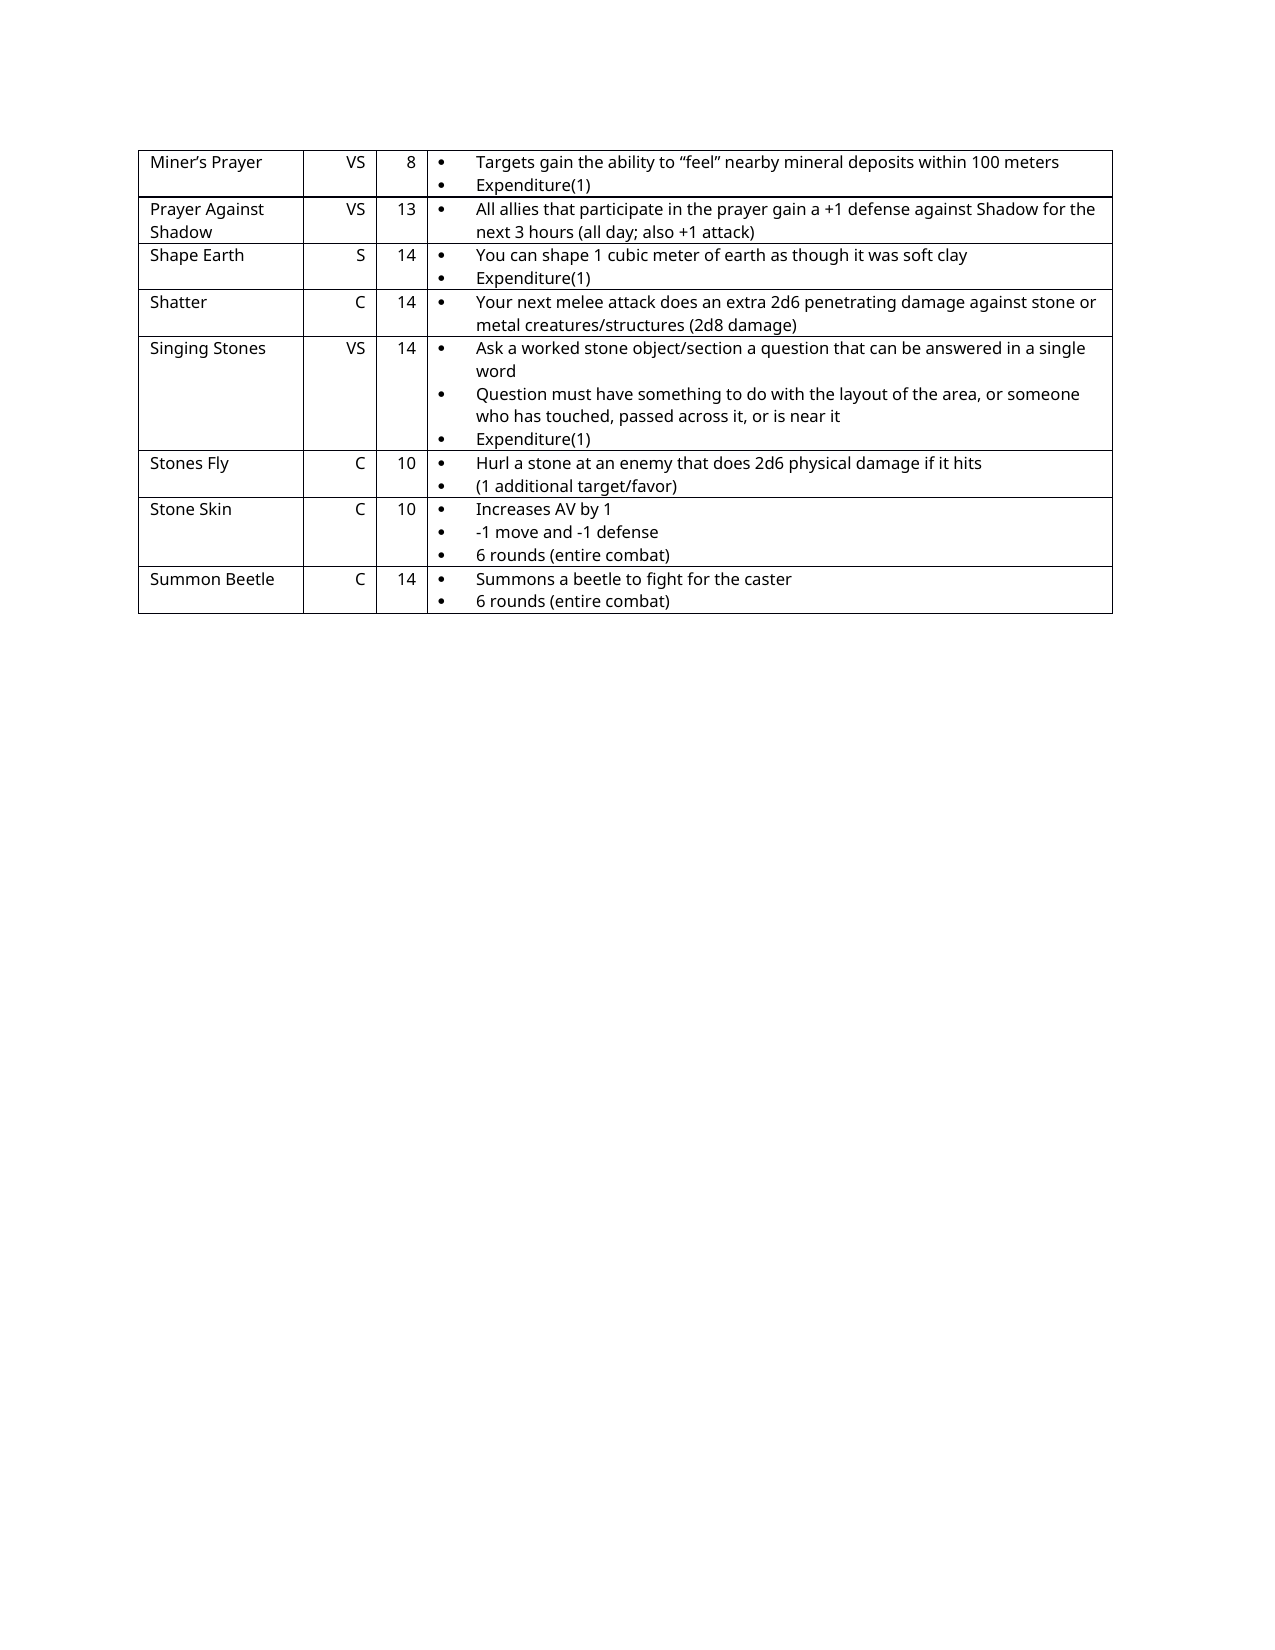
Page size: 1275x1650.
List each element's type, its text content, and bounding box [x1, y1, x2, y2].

table_cell VS [304, 337, 376, 450]
table_cell 14 [377, 244, 427, 289]
table_cell 8 [377, 151, 427, 196]
table_cell Summon Beetle [139, 567, 303, 612]
table_cell Stones Fly [139, 451, 303, 497]
table_cell Hurl a stone at an enemy that does 2d6 physical damage if it hits (1 additional target/favor) [428, 451, 1112, 497]
table_cell C [304, 290, 376, 336]
table_cell C [304, 567, 376, 612]
table_cell 10 [377, 498, 427, 566]
table_cell VS [304, 198, 376, 243]
table_cell You can shape 1 cubic meter of earth as though it was soft clay Expenditure(1) [428, 244, 1112, 289]
table_cell S [304, 244, 376, 289]
table_cell Increases AV by 1 -1 move and -1 defense 6 rounds (entire combat) [428, 498, 1112, 566]
table_cell 14 [377, 290, 427, 336]
table_cell Shape Earth [139, 244, 303, 289]
table_cell C [304, 498, 376, 566]
table_cell Miner’s Prayer [139, 151, 303, 196]
table_cell 13 [377, 198, 427, 243]
table_cell C [304, 451, 376, 497]
table_cell Targets gain the ability to “feel” nearby mineral deposits within 100 meters Expenditure(1) [428, 151, 1112, 196]
table_cell 14 [377, 337, 427, 450]
table_cell VS [304, 151, 376, 196]
table_cell Ask a worked stone object/section a question that can be answered in a single word Question must have something to do with the layout of the area, or someone who has touched, passed across it, or is near it Expenditure(1) [428, 337, 1112, 450]
table_cell Shatter [139, 290, 303, 336]
table_cell Your next melee attack does an extra 2d6 penetrating damage against stone or metal creatures/structures (2d8 damage) [428, 290, 1112, 336]
table_cell Singing Stones [139, 337, 303, 450]
table_cell All allies that participate in the prayer gain a +1 defense against Shadow for the next 3 hours (all day; also +1 attack) [428, 198, 1112, 243]
table_cell Summons a beetle to fight for the caster 6 rounds (entire combat) [428, 567, 1112, 612]
table_cell 14 [377, 567, 427, 612]
table_cell Prayer Against Shadow [139, 198, 303, 243]
table_cell 10 [377, 451, 427, 497]
table_cell Stone Skin [139, 498, 303, 566]
